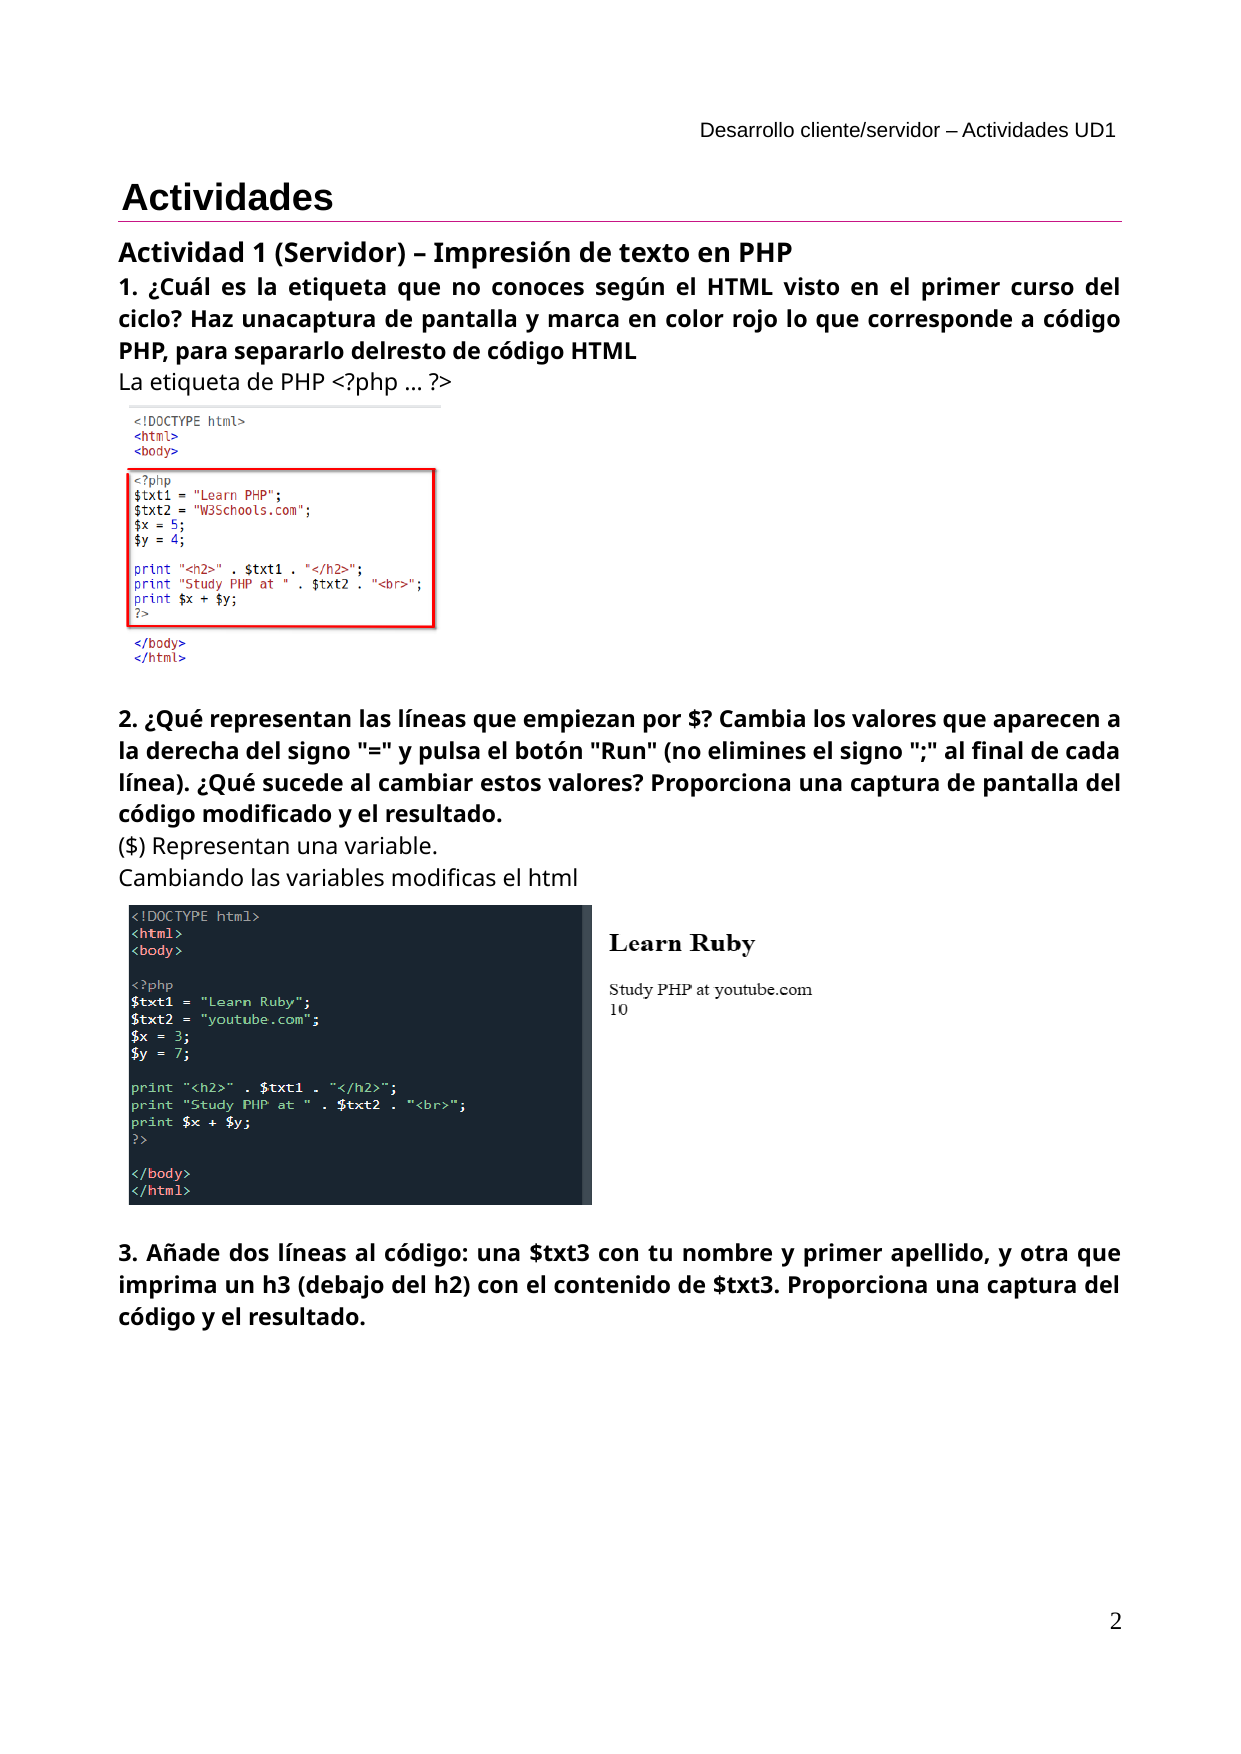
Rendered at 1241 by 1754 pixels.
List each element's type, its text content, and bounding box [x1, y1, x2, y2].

text ($) Representan una variable. [118, 829, 1122, 861]
subtitle Actividades [118, 172, 1122, 221]
text Cambiando las variables modificas el html [118, 861, 1122, 893]
text 2. ¿Qué representan las líneas que empiezan por $? Cambia los valores que aparecen a la derecha del signo "=" y pulsa el botón "Run" (no elimines el signo ";" al final de cada línea). ¿Qué sucede al cambiar estos valores? Proporciona una captura de pantalla del código modificado y el resultado. [118, 702, 1122, 829]
text La etiqueta de PHP <?php … ?> [118, 366, 1122, 398]
picture [126, 405, 441, 671]
picture [128, 905, 832, 1205]
text Actividad 1 (Servidor) – Impresión de texto en PHP [118, 234, 1122, 271]
text 1. ¿Cuál es la etiqueta que no conoces según el HTML visto en el primer curso del ciclo? Haz unacaptura de pantalla y marca en color rojo lo que corresponde a código PHP, para separarlo delresto de código HTML [118, 271, 1122, 366]
text 3. Añade dos líneas al código: una $txt3 con tu nombre y primer apellido, y otra que imprima un h3 (debajo del h2) con el contenido de $txt3. Proporciona una captura del código y el resultado. [118, 1237, 1122, 1332]
